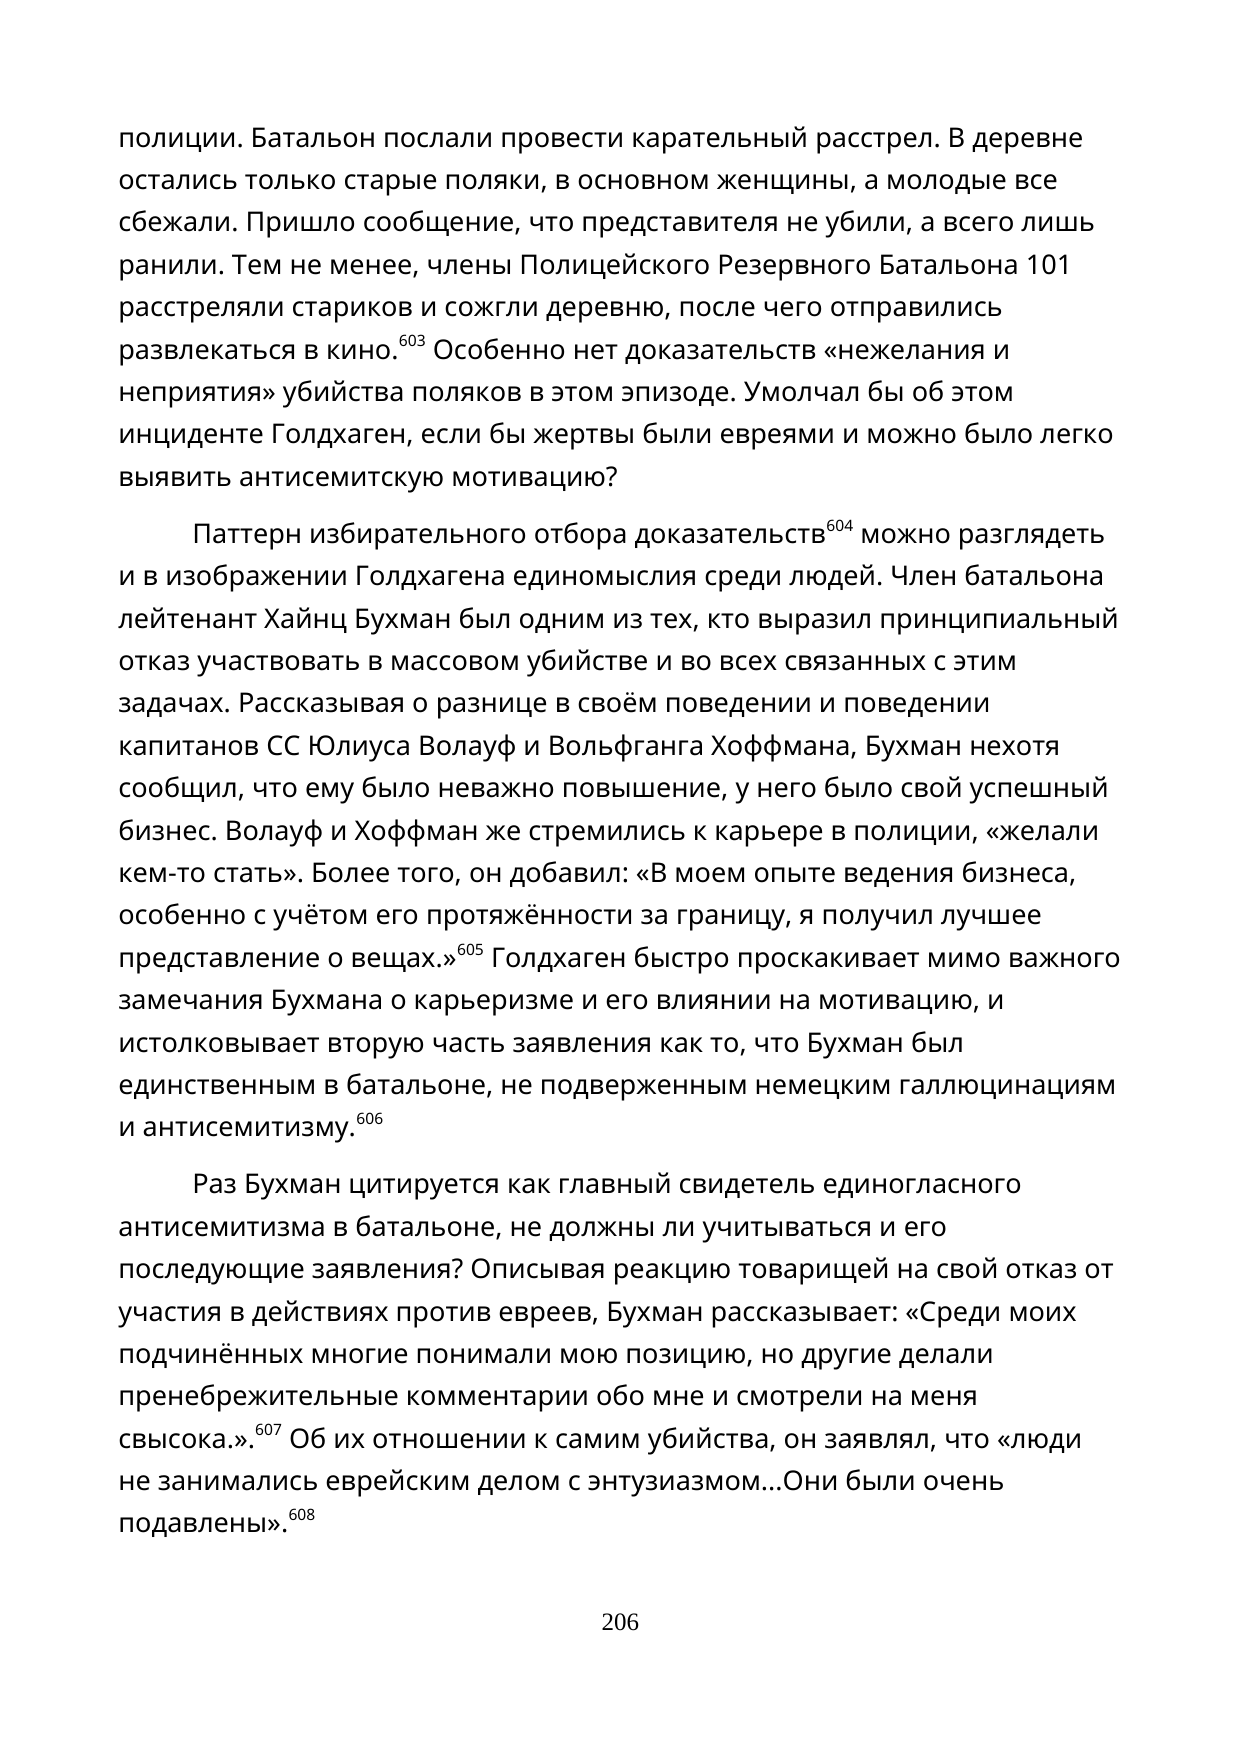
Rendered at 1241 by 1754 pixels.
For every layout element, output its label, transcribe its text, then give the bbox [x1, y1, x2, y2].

text полиции. Батальон послали провести карательный расстрел. В деревне остались только старые поляки, в основном женщины, а молодые все сбежали. Пришло сообщение, что представителя не убили, а всего лишь ранили. Тем не менее, члены Полицейского Резервного Батальона 101 расстреляли стариков и сожгли деревню, после чего отправились развлекаться в кино. Особенно нет доказательств «нежелания и неприятия» убийства поляков в этом эпизоде. Умолчал бы об этом инциденте Голдхаген, если бы жертвы были евреями и можно было легко выявить антисемитскую мотивацию? [118, 118, 1122, 494]
text Раз Бухман цитируется как главный свидетель единогласного антисемитизма в батальоне, не должны ли учитываться и его последующие заявления? Описывая реакцию товарищей на свой отказ от участия в действиях против евреев, Бухман рассказывает: «Среди моих подчинённых многие понимали мою позицию, но другие делали пренебрежительные комментарии обо мне и смотрели на меня свысока.». Об их отношении к самим убийства, он заявлял, что «люди не занимались еврейским делом с энтузиазмом...Они были очень подавлены». [118, 1165, 1122, 1541]
text Паттерн избирательного отбора доказательств можно разглядеть и в изображении Голдхагена единомыслия среди людей. Член батальона лейтенант Хайнц Бухман был одним из тех, кто выразил принципиальный отказ участвовать в массовом убийстве и во всех связанных с этим задачах. Рассказывая о разнице в своём поведении и поведении капитанов СС Юлиуса Волауф и Вольфганга Хоффмана, Бухман нехотя сообщил, что ему было неважно повышение, у него было свой успешный бизнес. Волауф и Хоффман же стремились к карьере в полиции, «желали кем-то стать». Более того, он добавил: «В моем опыте ведения бизнеса, особенно с учётом его протяжённости за границу, я получил лучшее представление о вещах.» Голдхаген быстро проскакивает мимо важного замечания Бухмана о карьеризме и его влиянии на мотивацию, и истолковывает вторую часть заявления как то, что Бухман был единственным в батальоне, не подверженным немецким галлюцинациям и антисемитизму. [118, 514, 1122, 1145]
